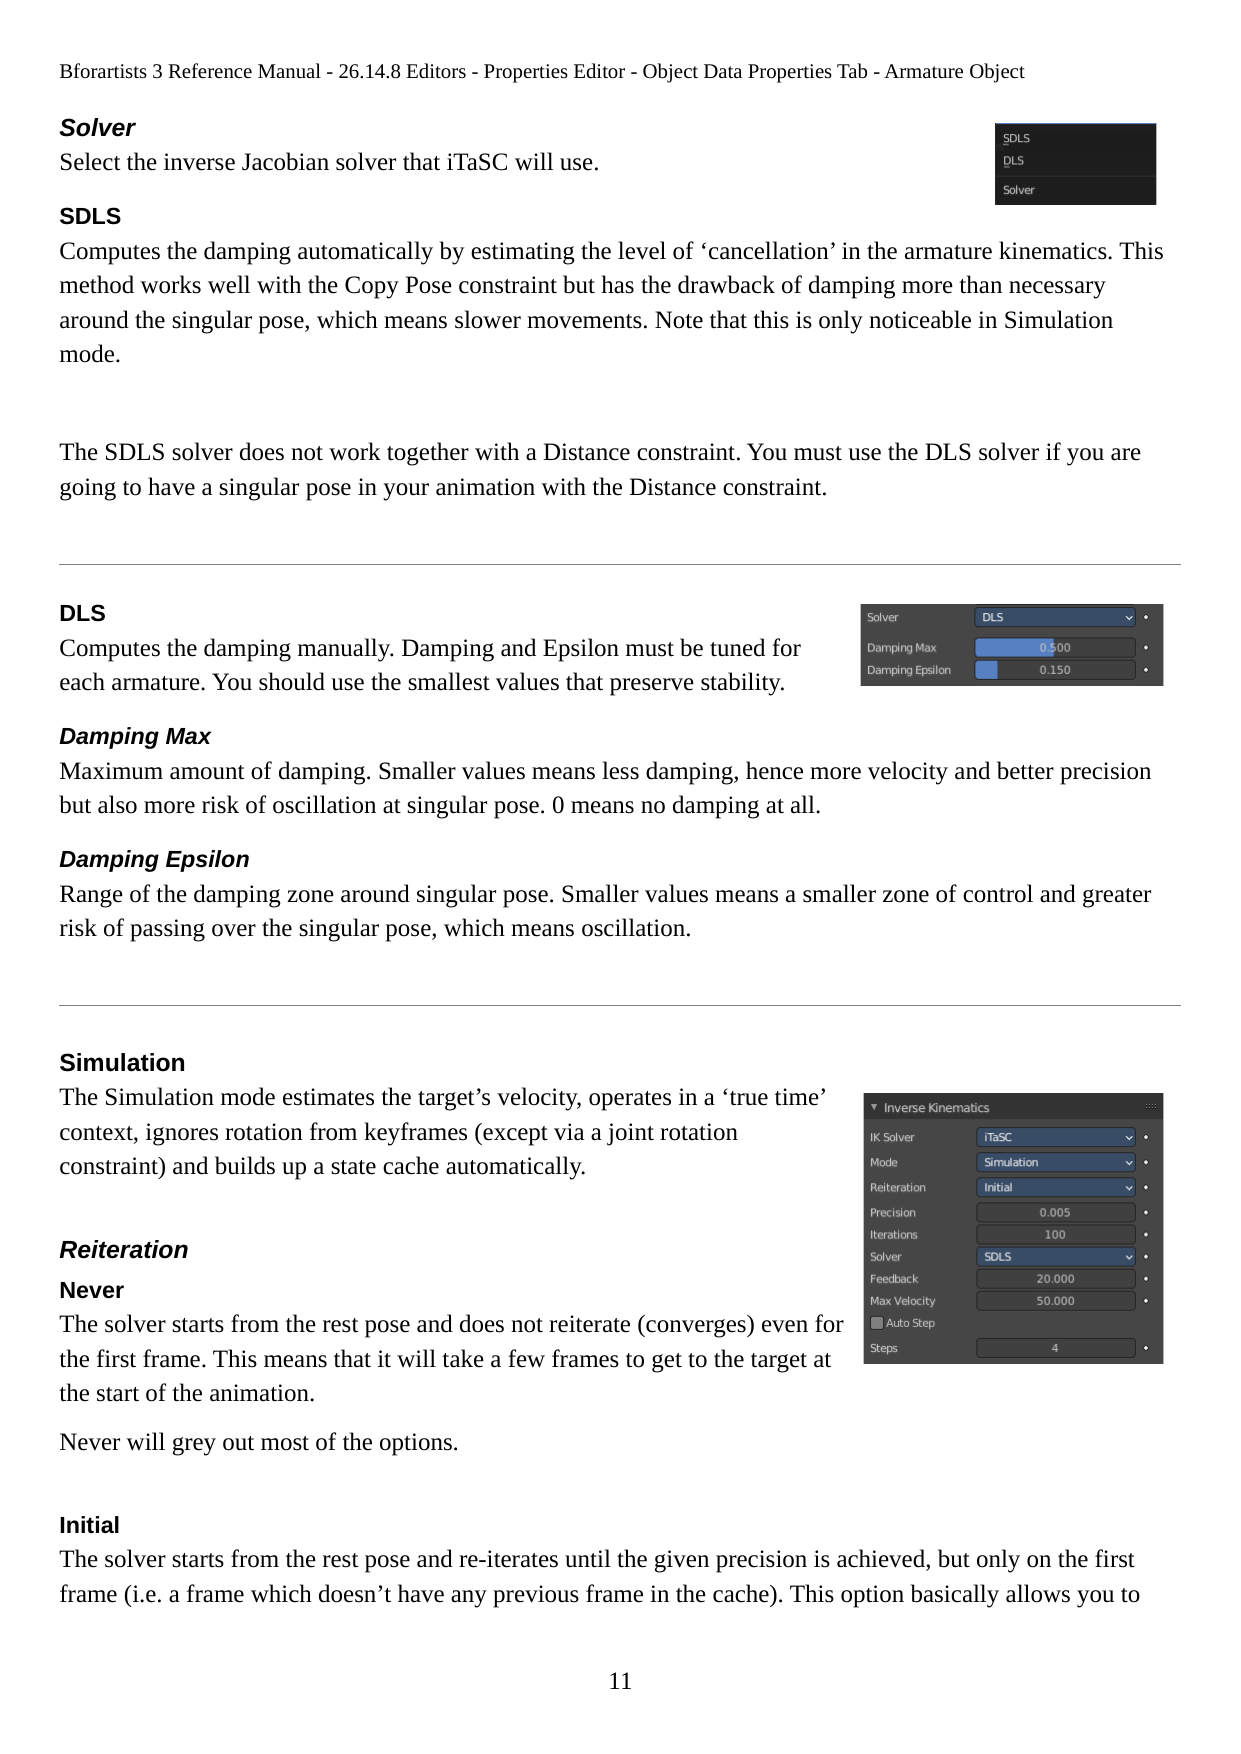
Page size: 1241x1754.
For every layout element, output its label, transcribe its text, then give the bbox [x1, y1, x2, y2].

subtitle [1164, 1276, 1181, 1303]
text Maximum amount of damping. Smaller values means less damping, hence more velocity and better precision but also more risk of oscillation at singular pose. 0 means no damping at all. [59, 756, 1181, 819]
text The Simulation mode estimates the target’s velocity, operates in a ‘true time’ context, ignores rotation from keyframes (except via a joint rotation constraint) and builds up a state cache automatically. [59, 1082, 1181, 1180]
subtitle Initial [59, 1512, 1181, 1538]
picture [995, 123, 1157, 205]
subtitle Simulation [59, 1048, 1181, 1076]
subtitle [1164, 1235, 1181, 1264]
text Range of the damping zone around singular pose. Smaller values means a smaller zone of control and greater risk of passing over the singular pose, which means oscillation. [59, 879, 1181, 942]
subtitle DLS [59, 600, 1181, 627]
text Never will grey out most of the options. [59, 1427, 1181, 1456]
subtitle Reiteration [59, 1235, 863, 1264]
text Computes the damping automatically by estimating the level of ‘cancellation’ in the armature kinematics. This method works well with the Copy Pose constraint but has the drawback of damping more than necessary around the singular pose, which means slower movements. Note that this is only noticeable in Simulation mode. [59, 236, 1181, 368]
text The SDLS solver does not work together with a Distance constraint. You must use the DLS solver if you are going to have a singular pose in your animation with the Distance constraint. [59, 437, 1181, 501]
text Select the inverse Jacobian solver that iTaSC will use. [59, 147, 995, 176]
subtitle Damping Max [59, 723, 1181, 749]
text The solver starts from the rest pose and does not reiterate (converges) even for the first frame. This means that it will take a few frames to get to the target at the start of the animation. [59, 1309, 1181, 1407]
subtitle Damping Epsilon [59, 846, 1181, 872]
picture [863, 1093, 1164, 1364]
text The solver starts from the rest pose and re-iterates until the given precision is achieved, but only on the first frame (i.e. a frame which doesn’t have any previous frame in the cache). This option basically allows you to [59, 1544, 1181, 1608]
subtitle Solver [59, 113, 1181, 141]
subtitle SDLS [59, 203, 1181, 229]
subtitle Never [59, 1276, 863, 1303]
picture [860, 604, 1164, 686]
text Computes the damping manually. Damping and Epsilon must be tuned for each armature. You should use the smallest values that preserve stability. [59, 633, 1181, 696]
